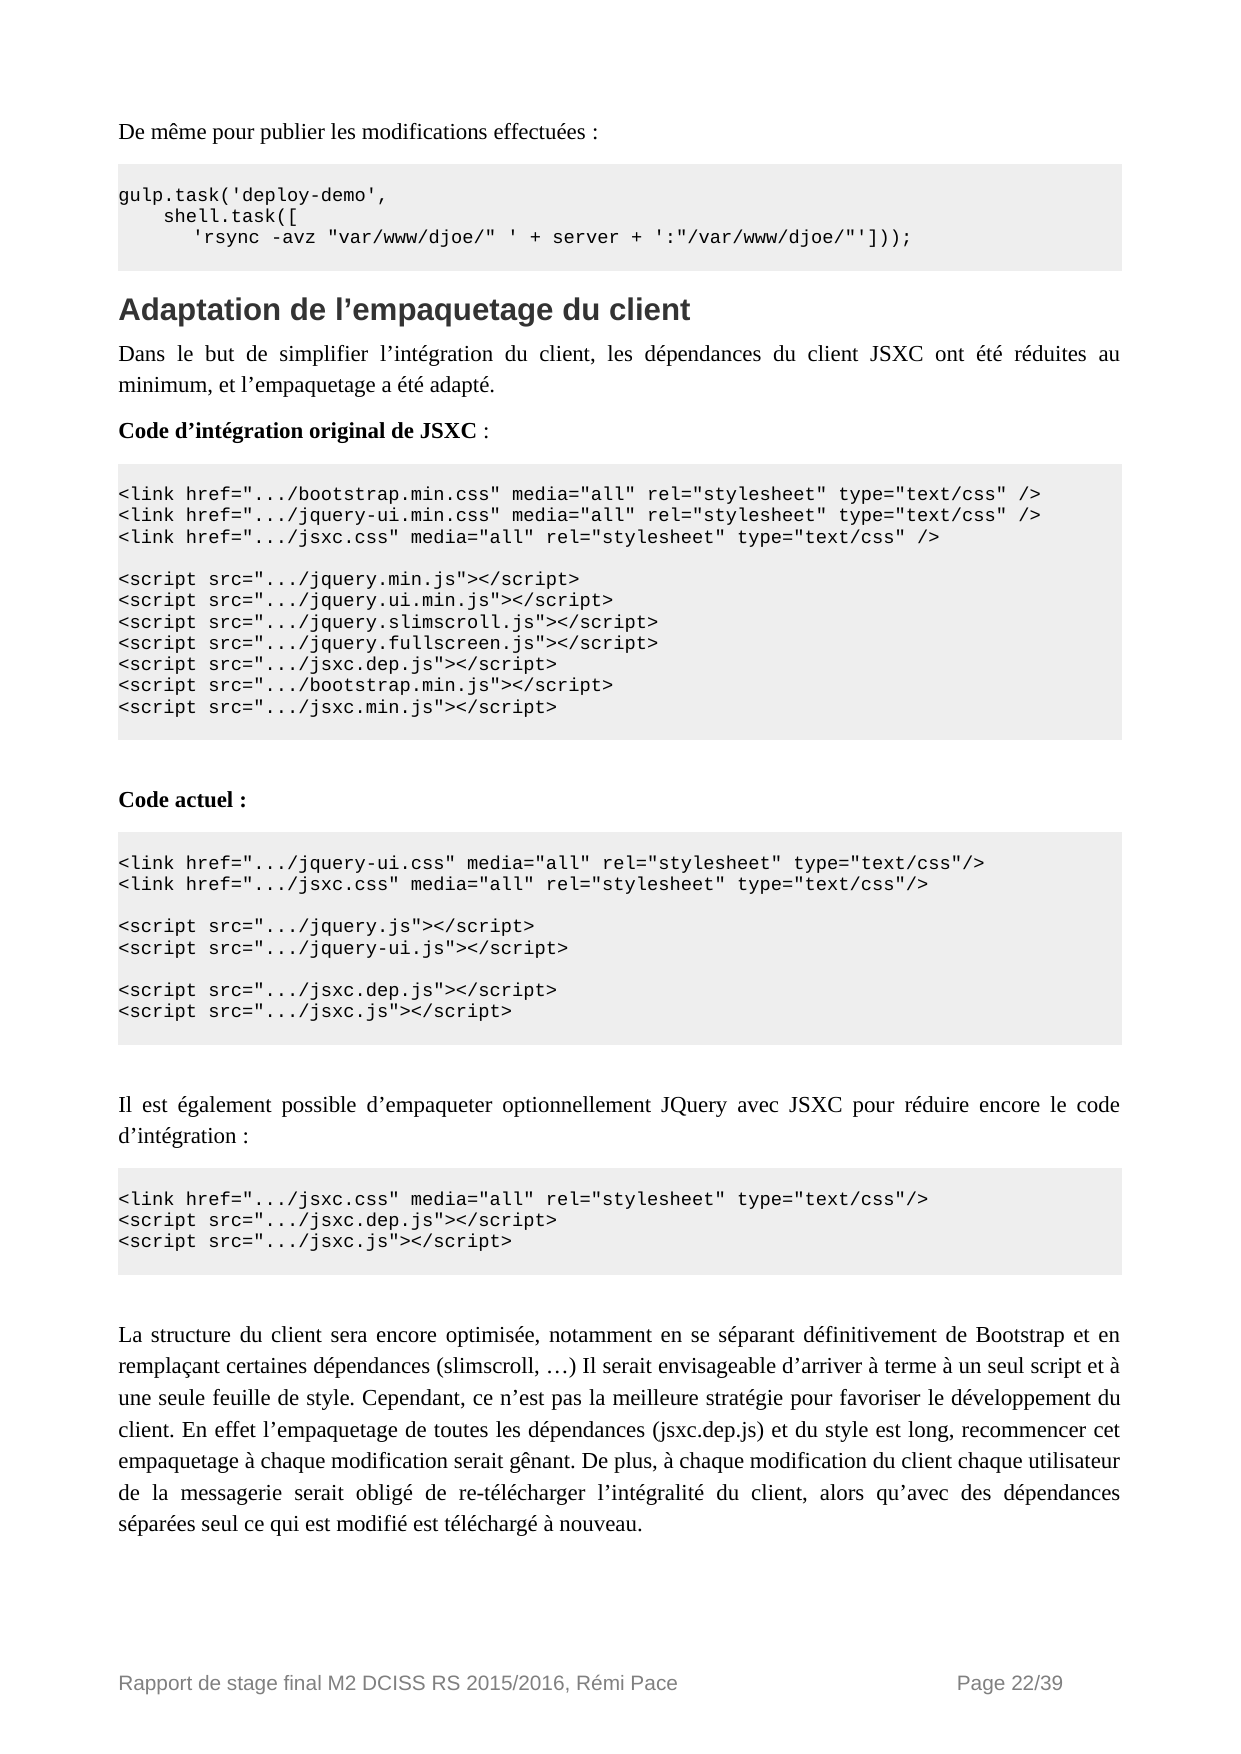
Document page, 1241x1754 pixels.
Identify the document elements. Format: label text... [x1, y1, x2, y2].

text 'rsync -avz "var/www/djoe/" ' + server + ':"/var/www/djoe/"'])); [118, 228, 1122, 249]
text <link href=".../bootstrap.min.css" media="all" rel="stylesheet" type="text/css" /> [118, 485, 1122, 506]
text <script src=".../jquery.fullscreen.js"></script> [118, 634, 1122, 655]
text Code actuel : [118, 786, 1122, 812]
text <link href=".../jquery-ui.css" media="all" rel="stylesheet" type="text/css"/> [118, 853, 1122, 875]
text <script src=".../jsxc.dep.js"></script> [118, 981, 1122, 1002]
text gulp.task('deploy-demo', [118, 186, 1122, 207]
text <script src=".../jsxc.js"></script> [118, 1232, 1122, 1253]
text <script src=".../jquery.ui.min.js"></script> [118, 591, 1122, 612]
text <link href=".../jsxc.css" media="all" rel="stylesheet" type="text/css"/> [118, 875, 1122, 896]
text <link href=".../jsxc.css" media="all" rel="stylesheet" type="text/css"/> [118, 1190, 1122, 1211]
text shell.task([ [118, 207, 1122, 228]
text Code d’intégration original de JSXC : [118, 417, 1122, 444]
text La structure du client sera encore optimisée, notamment en se séparant définitivement de Bootstrap et en remplaçant certaines dépendances (slimscroll, …) Il serait envisageable d’arriver à terme à un seul script et à une seule feuille de style. Cependant, ce n’est pas la meilleure stratégie pour favoriser le développement du client. En effet l’empaquetage de toutes les dépendances (jsxc.dep.js) et du style est long, recommencer cet empaquetage à chaque modification serait gênant. De plus, à chaque modification du client chaque utilisateur de la messagerie serait obligé de re-télécharger l’intégralité du client, alors qu’avec des dépendances séparées seul ce qui est modifié est téléchargé à nouveau. [118, 1321, 1122, 1537]
text <script src=".../jquery.js"></script> [118, 917, 1122, 938]
text <link href=".../jsxc.css" media="all" rel="stylesheet" type="text/css" /> [118, 527, 1122, 549]
text <script src=".../jsxc.dep.js"></script> [118, 1211, 1122, 1232]
text Il est également possible d’empaqueter optionnellement JQuery avec JSXC pour réduire encore le code d’intégration : [118, 1091, 1122, 1149]
text Dans le but de simplifier l’intégration du client, les dépendances du client JSXC ont été réduites au minimum, et l’empaquetage a été adapté. [118, 340, 1122, 398]
text <script src=".../bootstrap.min.js"></script> [118, 676, 1122, 697]
text <script src=".../jquery.slimscroll.js"></script> [118, 612, 1122, 634]
text De même pour publier les modifications effectuées : [118, 118, 1122, 144]
text <link href=".../jquery-ui.min.css" media="all" rel="stylesheet" type="text/css" /> [118, 506, 1122, 527]
text <script src=".../jquery.min.js"></script> [118, 570, 1122, 591]
text <script src=".../jquery-ui.js"></script> [118, 938, 1122, 960]
text <script src=".../jsxc.dep.js"></script> [118, 655, 1122, 676]
subtitle Adaptation de l’empaquetage du client [118, 291, 1122, 327]
text <script src=".../jsxc.js"></script> [118, 1002, 1122, 1023]
text <script src=".../jsxc.min.js"></script> [118, 697, 1122, 719]
